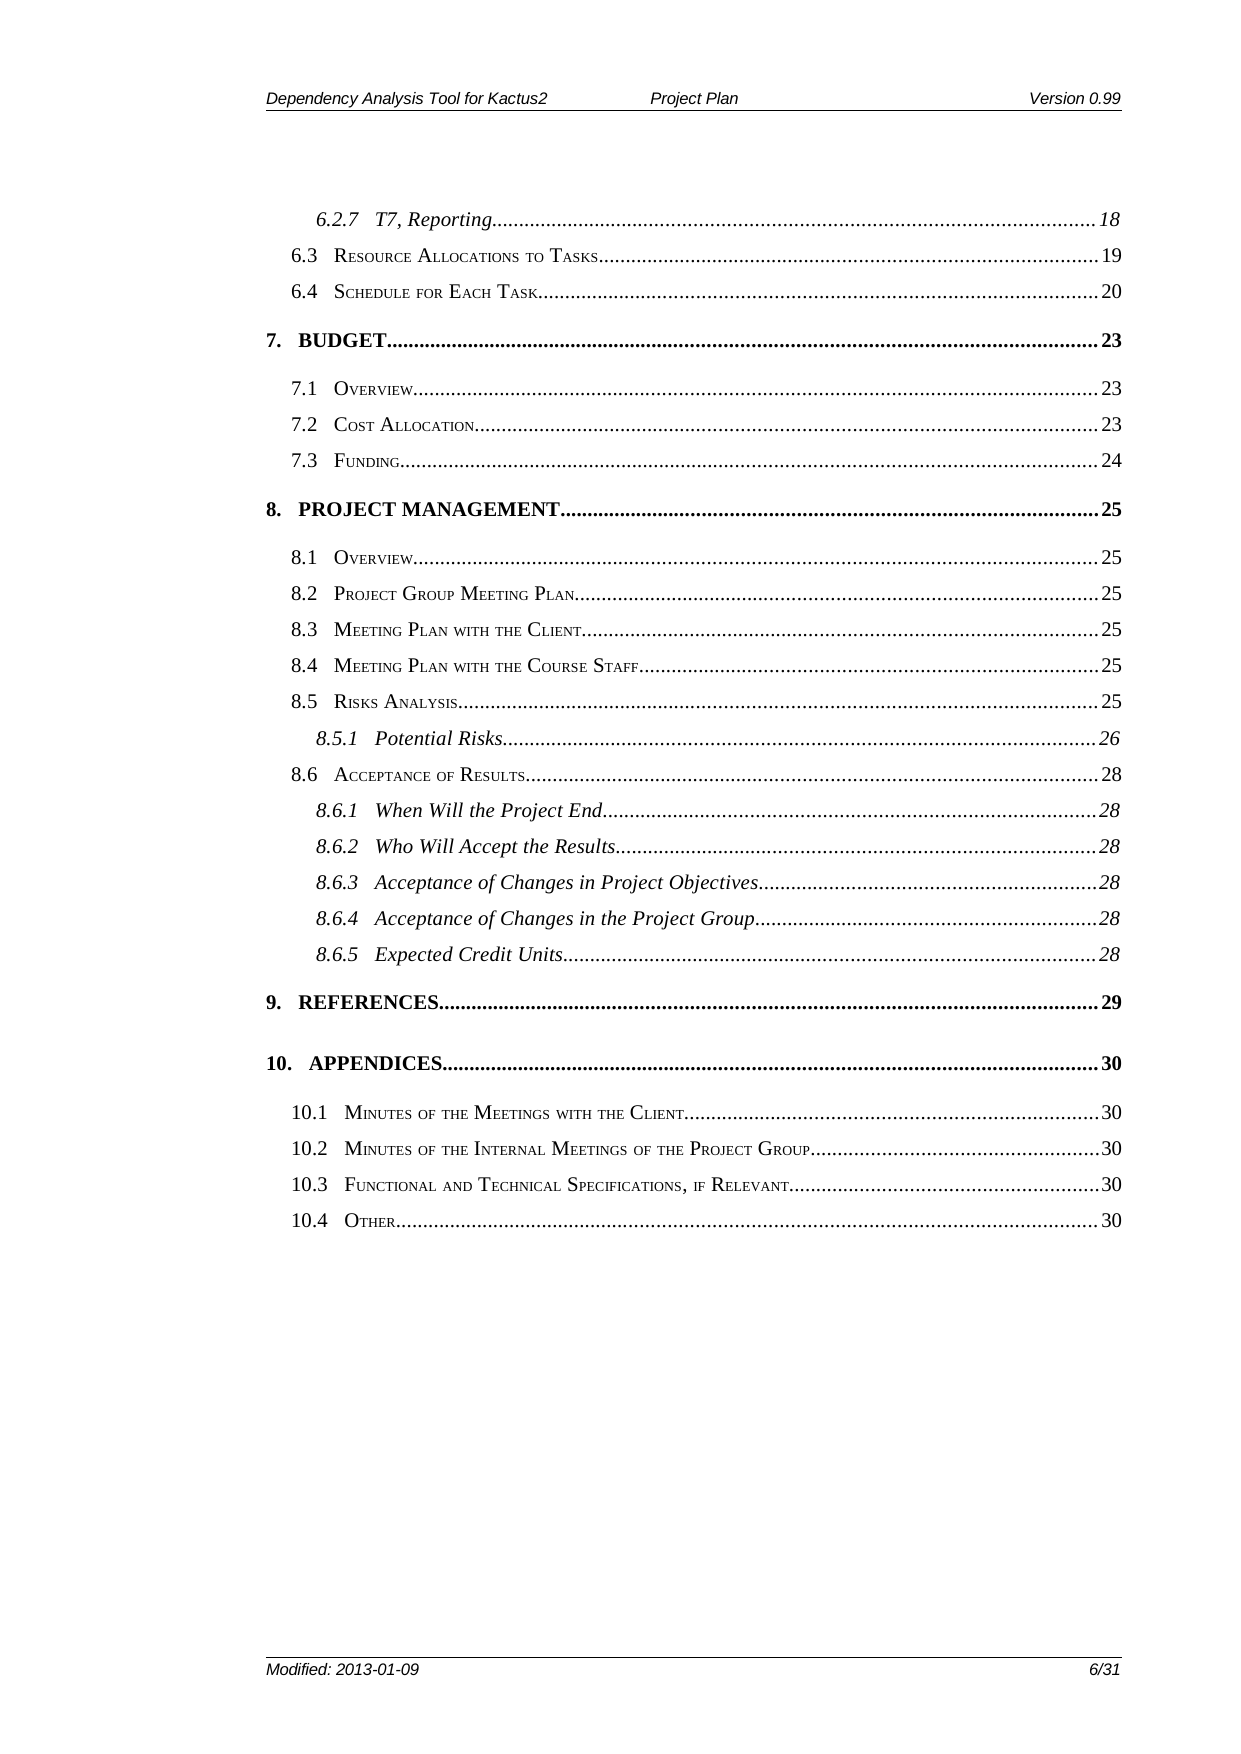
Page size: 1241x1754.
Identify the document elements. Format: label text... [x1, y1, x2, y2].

text 8.1 Overview 25 [291, 545, 1122, 569]
text 8.6 Acceptance of Results 28 [291, 761, 1122, 785]
text 7.2 Cost Allocation 23 [291, 412, 1122, 436]
text 10.1 Minutes of the Meetings with the Client 30 [291, 1100, 1122, 1124]
text 8.4 Meeting Plan with the Course Staff 25 [291, 653, 1122, 677]
text 10.2 Minutes of the Internal Meetings of the Project Group 30 [291, 1136, 1122, 1160]
text 8.6.2 Who Will Accept the Results 28 [316, 833, 1122, 857]
text 8.3 Meeting Plan with the Client 25 [291, 617, 1122, 641]
text 8.6.4 Acceptance of Changes in the Project Group 28 [316, 906, 1122, 929]
text 10.4 Other 30 [291, 1208, 1122, 1232]
text 8.5 Risks Analysis 25 [291, 689, 1122, 713]
text 8. Project Management 25 [266, 497, 1122, 521]
text 10. Appendices 30 [266, 1051, 1122, 1075]
text 8.6.1 When Will the Project End 28 [316, 797, 1122, 821]
text 6.3 Resource Allocations to Tasks 19 [291, 243, 1122, 267]
text 6.2.7 T7, Reporting 18 [316, 207, 1122, 231]
text 8.5.1 Potential Risks 26 [316, 725, 1122, 749]
text 8.2 Project Group Meeting Plan 25 [291, 581, 1122, 605]
text 7. Budget 23 [266, 327, 1122, 351]
text 8.6.5 Expected Credit Units 28 [316, 942, 1122, 966]
text 8.6.3 Acceptance of Changes in Project Objectives 28 [316, 869, 1122, 893]
text 7.1 Overview 23 [291, 376, 1122, 400]
text 7.3 Funding 24 [291, 448, 1122, 472]
text 9. References 29 [266, 990, 1122, 1014]
text 10.3 Functional and Technical Specifications, if Relevant 30 [291, 1172, 1122, 1196]
text 6.4 Schedule for Each Task 20 [291, 279, 1122, 303]
